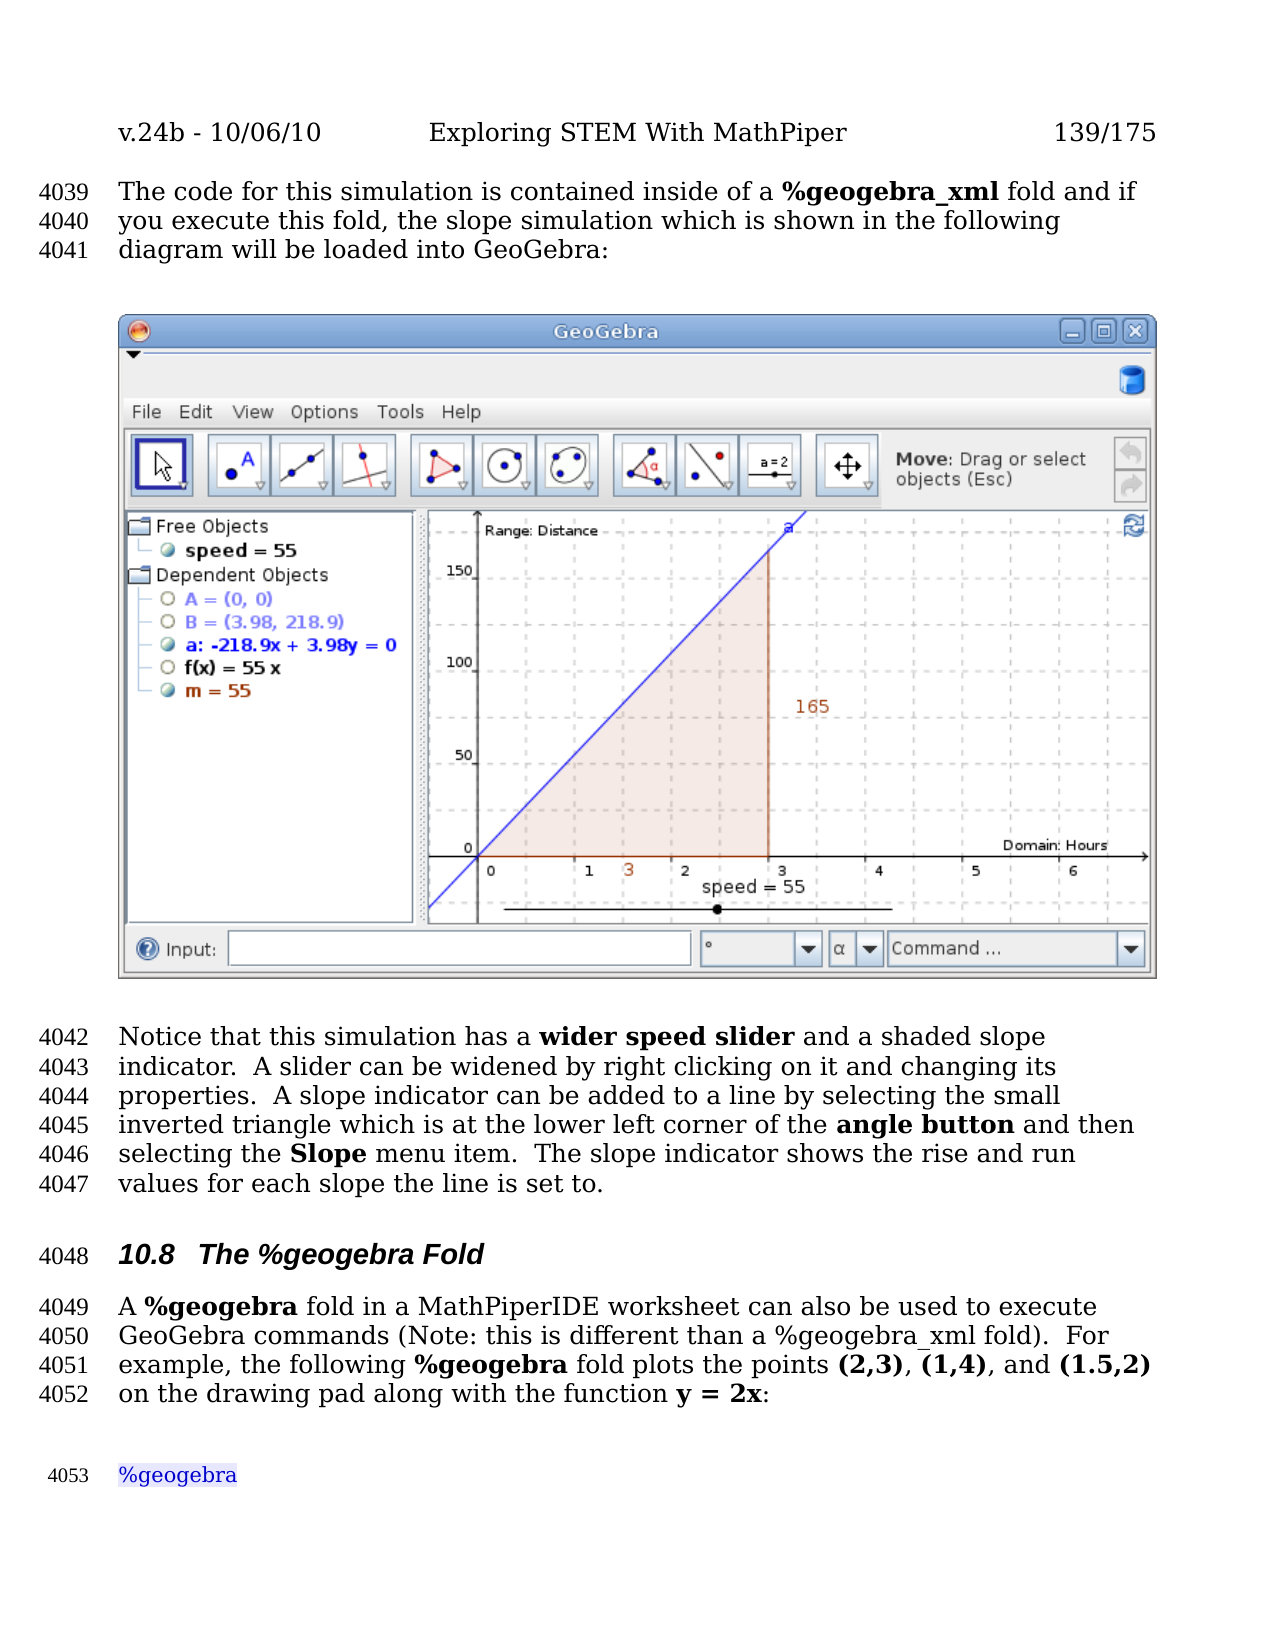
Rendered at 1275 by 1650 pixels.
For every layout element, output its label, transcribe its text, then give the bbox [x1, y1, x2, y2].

subtitle The %geogebra Fold [118, 1237, 1157, 1271]
text The code for this simulation is contained inside of a %geogebra_xml fold and if you execute this fold, the slope simulation which is shown in the following diagram will be loaded into GeoGebra: [118, 177, 1157, 264]
text %geogebra [118, 1463, 1157, 1487]
text Notice that this simulation has a wider speed slider and a shaded slope indicator. A slider can be widened by right clicking on it and changing its properties. A slope indicator can be added to a line by selecting the small inverted triangle which is at the lower left corner of the angle button and then selecting the Slope menu item. The slope indicator shows the rise and run values for each slope the line is set to. [118, 1022, 1157, 1198]
text A %geogebra fold in a MathPiperIDE worksheet can also be used to execute GeoGebra commands (Note: this is different than a %geogebra_xml fold). For example, the following %geogebra fold plots the points (2,3), (1,4), and (1.5,2) on the drawing pad along with the function y = 2x: [118, 1291, 1157, 1409]
picture [118, 314, 1157, 979]
